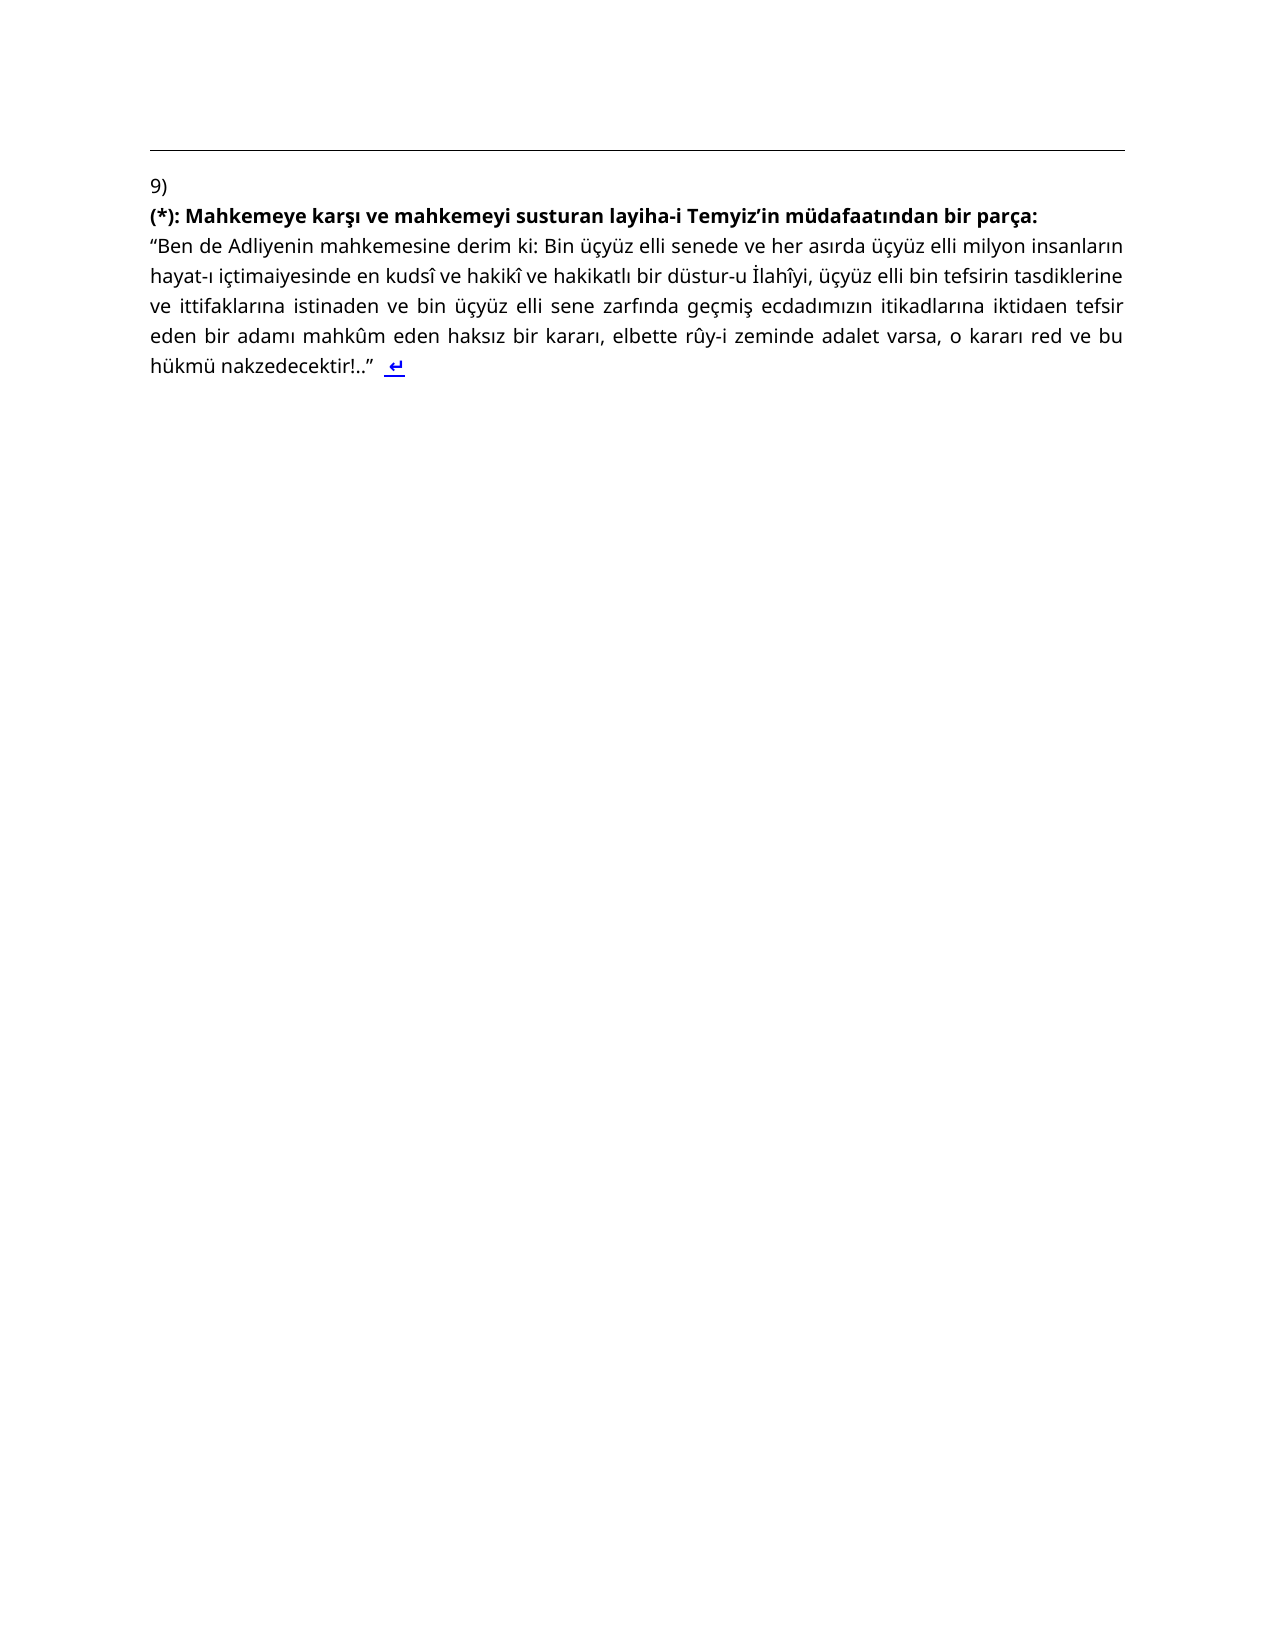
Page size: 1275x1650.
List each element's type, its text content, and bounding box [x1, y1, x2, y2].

text 9) [150, 151, 1125, 199]
text “Ben de Adliyenin mahkemesine derim ki: Bin üçyüz elli senede ve her asırda üçyüz elli milyon insanların hayat-ı içtimaiyesinde en kudsî ve hakikî ve hakikatlı bir düstur-u İlahîyi, üçyüz elli bin tefsirin tasdiklerine ve ittifaklarına istinaden ve bin üçyüz elli sene zarfında geçmiş ecdadımızın itikadlarına iktidaen tefsir eden bir adamı mahkûm eden haksız bir kararı, elbette rûy-i zeminde adalet varsa, o kararı red ve bu hükmü nakzedecektir!..” ↵ [150, 229, 1125, 379]
text (*): Mahkemeye karşı ve mahkemeyi susturan layiha-i Temyiz’in müdafaatından bir parça: [150, 199, 1125, 229]
